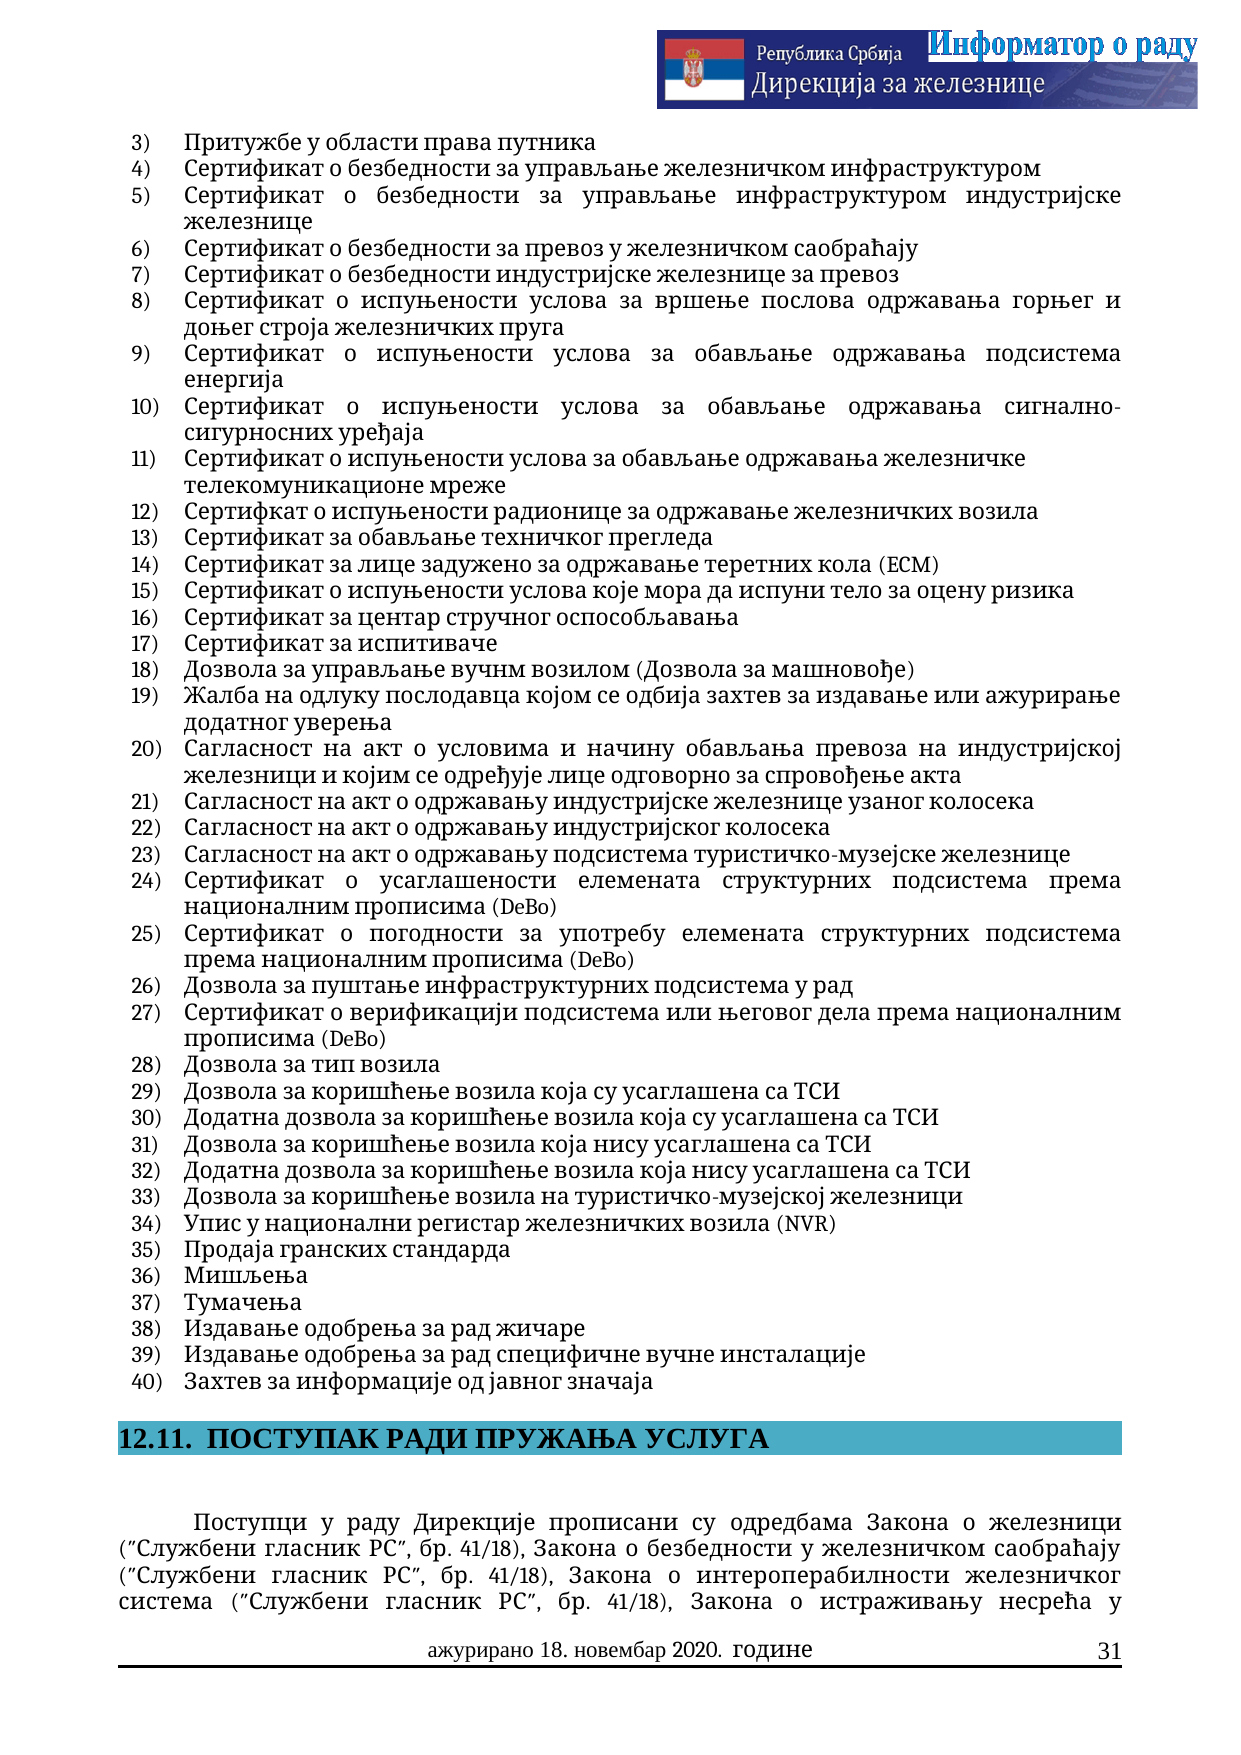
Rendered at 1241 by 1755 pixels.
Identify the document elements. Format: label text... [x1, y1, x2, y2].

list Сертификат о безбедности за управљање железничком инфраструктуром [131, 156, 1122, 183]
list Сертификат за испитиваче [131, 631, 1122, 657]
list Сагласност на акт о одржавању индустријске железнице узаног колосека [131, 789, 1122, 815]
subtitle 11. ПОСТУПАК РАДИ ПРУЖАЊА УСЛУГА [118, 1421, 1122, 1455]
list Сертификат о безбедности индустријске железнице за превоз [131, 262, 1122, 288]
list Издавање одобрења за рад жичаре [131, 1316, 1122, 1342]
list Сертификат за центар стручног оспособљавања [131, 604, 1122, 631]
list Сертификат о верификацији подсистема или његовог дела према националним прописима (DeBo) [131, 999, 1122, 1052]
list Сертификат о безбедности за управљање инфраструктуром индустријске железнице [131, 183, 1122, 235]
list Сагласност на акт о условима и начину обављања превоза на индустријској железници и којим се одређује лице одговорно за спровођење акта [131, 736, 1122, 789]
list Мишљења [131, 1263, 1122, 1289]
list Сертификат за лице задужено за одржавање теретних кола (ECM) [131, 552, 1122, 578]
list Издавање одобрења за рад специфичне вучне инсталације [131, 1342, 1122, 1368]
list Сертификат за обављање техничког прегледа [131, 525, 1122, 552]
list Дозвола за управљање вучнм возилом (Дозвола за машновође) [131, 657, 1122, 683]
list Сертификат о испуњености услова за обављање одржавања подсистема енергија [131, 341, 1122, 393]
list Дозвола за коришћење возила која нису усаглашена са ТСИ [131, 1131, 1122, 1158]
list Жалба на одлуку послодавца којом се одбија захтев за издавање или ажурирање додатног уверења [131, 683, 1122, 736]
list Дозвола за коришћење возила која су усаглашена са ТСИ [131, 1079, 1122, 1105]
list Сертификат о погодности за употребу елемената структурних подсистема према националним прописима (DeBo) [131, 921, 1122, 973]
list Захтев за информације од јавног значаја [131, 1368, 1122, 1395]
list Сертификат о испуњености услова које мора да испуни тело за оцену ризика [131, 578, 1122, 604]
list Упис у национални регистар железничких возила (NVR) [131, 1210, 1122, 1237]
list Продаја гранских стандарда [131, 1237, 1122, 1263]
list Сертификат о безбедности за превоз у железничком саобраћају [131, 235, 1122, 262]
list Сертифкат о испуњености радионице за одржавање железничких возила [131, 499, 1122, 525]
list Дозвола за коришћење возила на туристичко-музејској железници [131, 1184, 1122, 1210]
list Дозвола за тип возила [131, 1052, 1122, 1079]
list Сагласност на акт о одржавању индустријског колосека [131, 815, 1122, 841]
list Притужбе у области права путника [131, 130, 1122, 156]
list Сертификат о испуњености услова за обављање одржавања железничке телекомуникационе мреже [131, 446, 1122, 499]
list Сагласност на акт о одржавању подсистема туристичко-музејске железнице [131, 841, 1122, 868]
list Сертификат о усаглашености елемената структурних подсистема према националним прописима (DeBo) [131, 868, 1122, 921]
list Сертификат о испуњености услова за обављање одржавања сигнално-сигурносних уређаја [131, 393, 1122, 446]
list Дозвола за пуштање инфраструктурних подсистема у рад [131, 973, 1122, 999]
list Додатна дозвола за коришћење возила која нису усаглашена са ТСИ [131, 1158, 1122, 1184]
text Поступци у раду Дирекције прописани су одредбама Закона о железници (″Службени гласник РС″, бр. 41/18), Закона о безбедности у железничком саобраћају (″Службени гласник РС″, бр. 41/18), Закона о интероперабилности железничког система (″Службени гласник РС″, бр. 41/18), Закона о истраживању несрећа у [118, 1510, 1122, 1615]
list Додатна дозвола за коришћење возила која су усаглашена са ТСИ [131, 1105, 1122, 1131]
list Тумачења [131, 1289, 1122, 1316]
list Сертификат о испуњености услова за вршење послова одржавања горњег и доњег строја железничких пруга [131, 288, 1122, 341]
